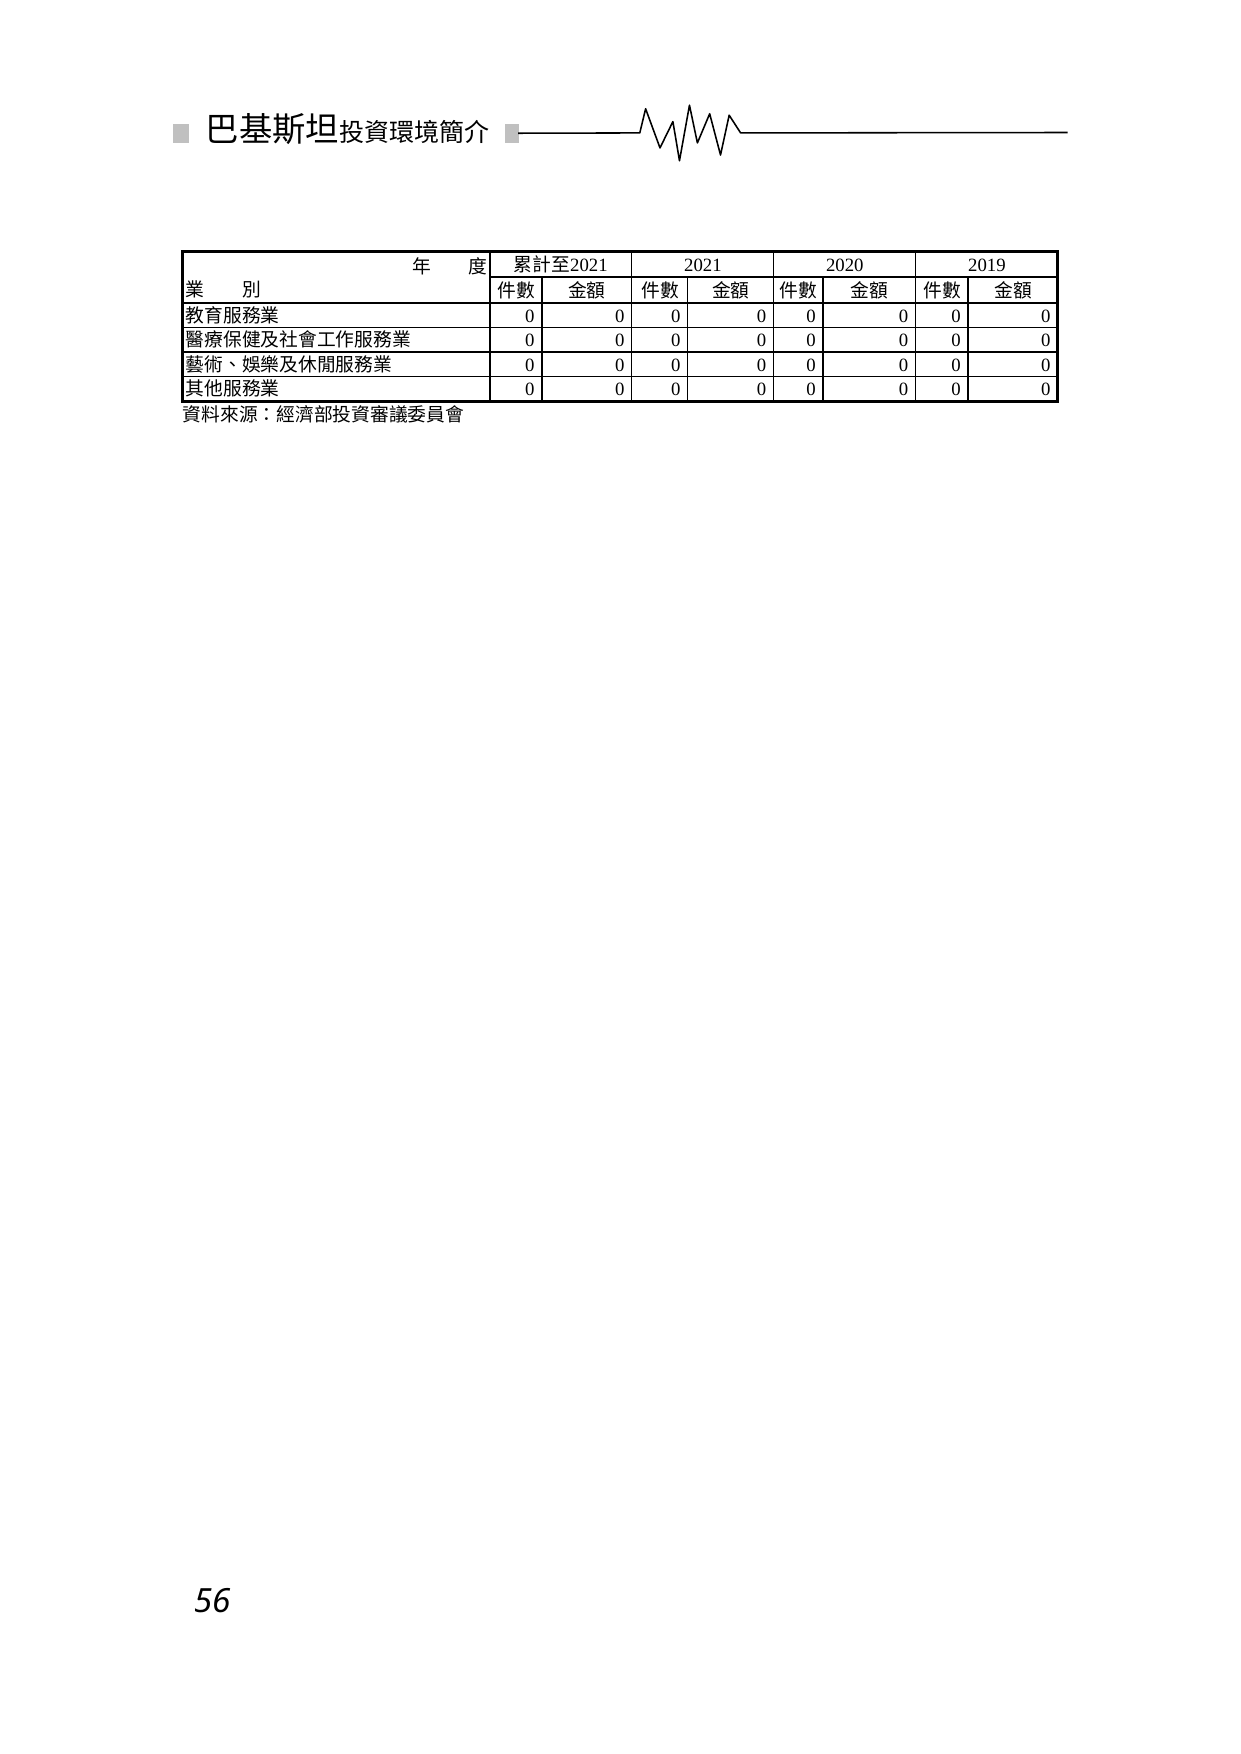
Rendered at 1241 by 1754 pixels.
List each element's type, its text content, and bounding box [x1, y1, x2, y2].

table_cell 件數 [632, 278, 687, 302]
table_header 2020 [774, 253, 915, 276]
text 資料來源：經濟部投資審議委員會 [183, 403, 1058, 426]
table_cell 0 [688, 328, 773, 351]
table_cell 0 [969, 377, 1056, 400]
table_cell 0 [491, 353, 541, 376]
table_cell 0 [824, 377, 915, 400]
table_cell 0 [632, 304, 687, 327]
table_header 累計至2021 [491, 253, 631, 276]
table_cell 0 [632, 328, 687, 351]
table_cell 0 [543, 377, 631, 400]
table_cell 0 [543, 353, 631, 376]
table_cell 醫療保健及社會工作服務業 [184, 328, 489, 351]
table_cell 0 [688, 353, 773, 376]
table_cell 金額 [824, 278, 915, 302]
table_cell 金額 [969, 278, 1056, 302]
table_cell 0 [916, 377, 967, 400]
table_cell 0 [774, 377, 822, 400]
table_cell 0 [491, 328, 541, 351]
table_cell 0 [824, 353, 915, 376]
table_cell 其他服務業 [184, 377, 489, 400]
table_cell 0 [543, 304, 631, 327]
table_cell 件數 [916, 278, 967, 302]
table_cell 0 [824, 328, 915, 351]
table_cell 0 [543, 328, 631, 351]
table_cell 0 [916, 328, 967, 351]
table_header 年 度 業 別 [184, 253, 489, 302]
table_cell 0 [491, 377, 541, 400]
table_cell 件數 [774, 278, 822, 302]
table_cell 0 [774, 304, 822, 327]
table_cell 教育服務業 [184, 304, 489, 327]
table_header 2021 [632, 253, 773, 276]
table_cell 0 [632, 377, 687, 400]
table_cell 0 [774, 353, 822, 376]
table_cell 0 [491, 304, 541, 327]
table_cell 0 [969, 328, 1056, 351]
table_cell 0 [916, 304, 967, 327]
table_cell 0 [688, 304, 773, 327]
table_cell 金額 [543, 278, 631, 302]
table_cell 0 [774, 328, 822, 351]
table_cell 0 [632, 353, 687, 376]
table_cell 件數 [491, 278, 541, 302]
table_header 2019 [916, 253, 1056, 276]
table_cell 0 [969, 353, 1056, 376]
table_cell 金額 [688, 278, 773, 302]
table_cell 0 [688, 377, 773, 400]
table_cell 0 [916, 353, 967, 376]
table_cell 0 [824, 304, 915, 327]
table_cell 藝術、娛樂及休閒服務業 [184, 353, 489, 376]
table_cell 0 [969, 304, 1056, 327]
